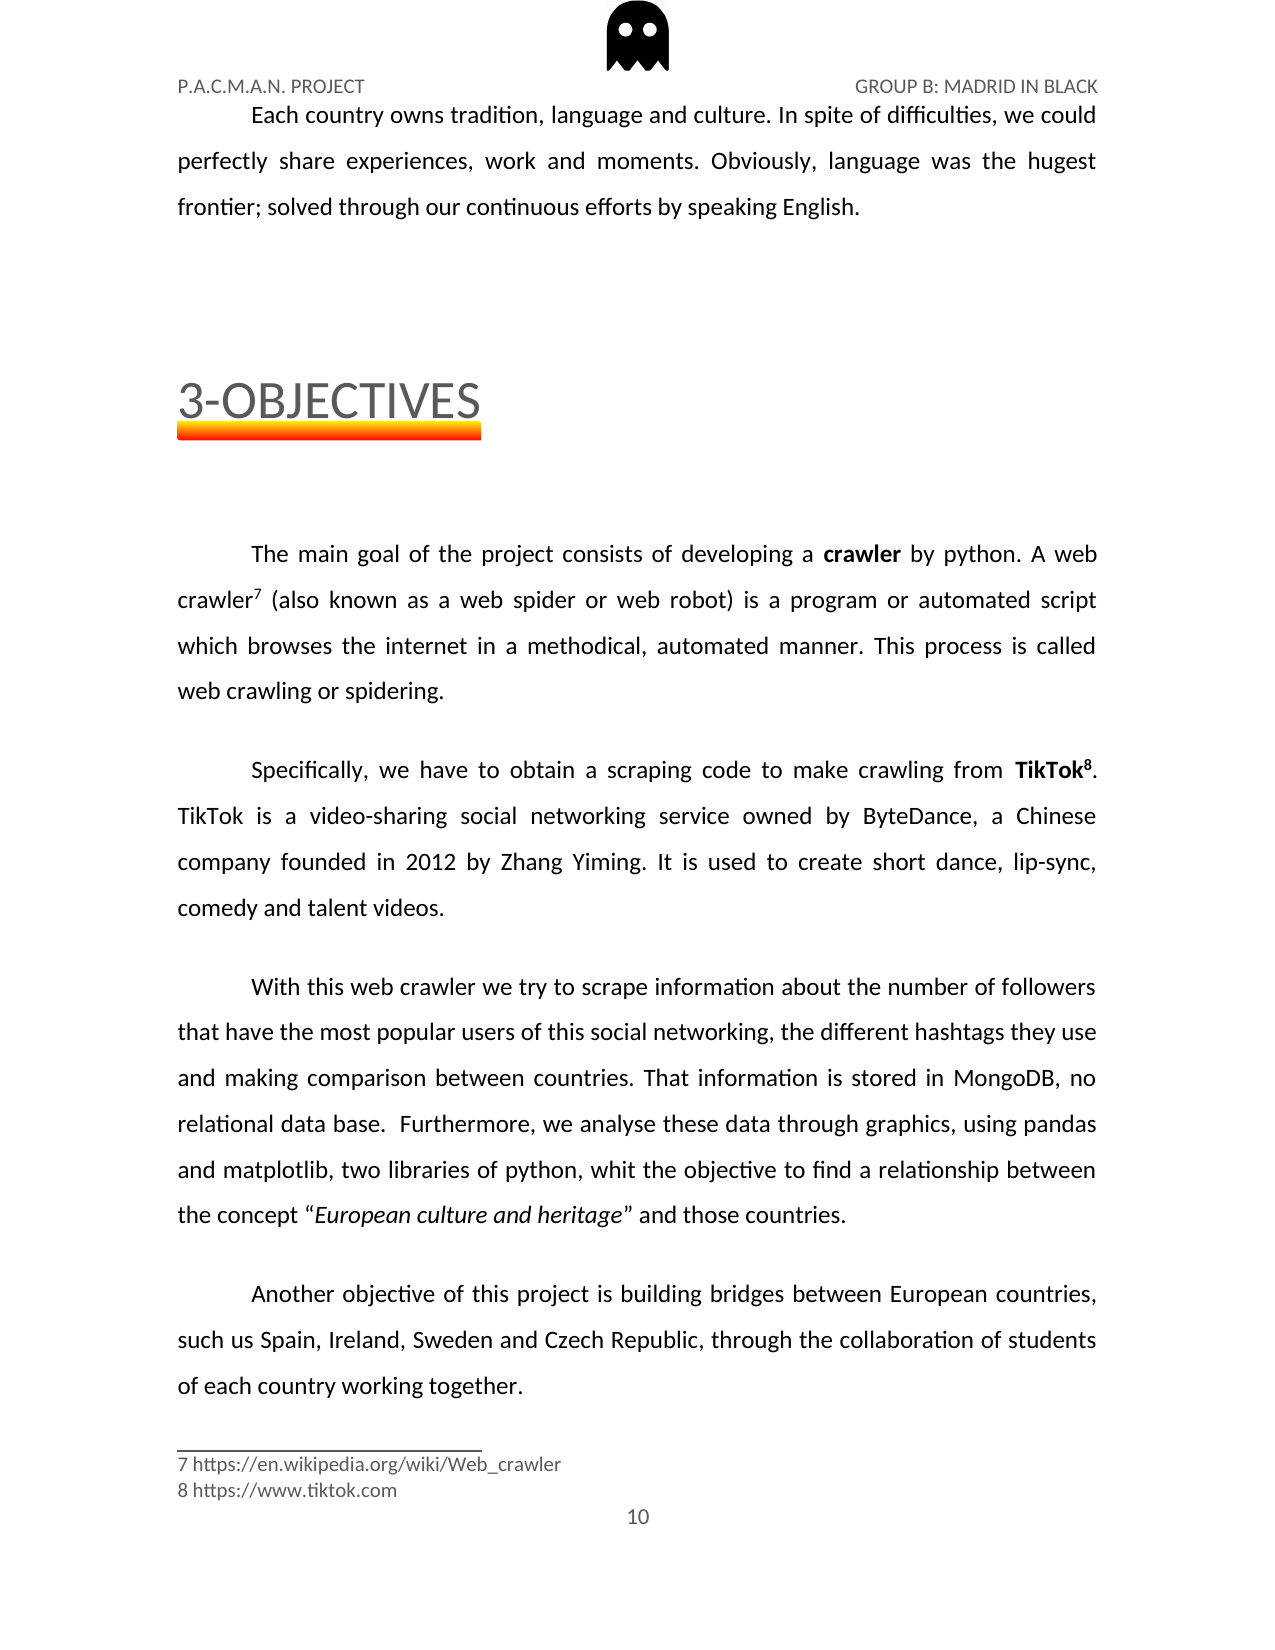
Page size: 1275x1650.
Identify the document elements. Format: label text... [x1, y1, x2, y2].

text Another objective of this project is building bridges between European countries, such us Spain, Ireland, Sweden and Czech Republic, through the collaboration of students of each country working together. [177, 1278, 1098, 1401]
text 3-OBJECTIVES [177, 365, 1098, 432]
text Specifically, we have to obtain a scraping code to make crawling from TikTok. TikTok is a video-sharing social networking service owned by ByteDance, a Chinese company founded in 2012 by Zhang Yiming. It is used to create short dance, lip-sync, comedy and talent videos. [177, 754, 1098, 922]
text Each country owns tradition, language and culture. In spite of difficulties, we could perfectly share experiences, work and moments. Obviously, language was the hugest frontier; solved through our continuous efforts by speaking English. [177, 99, 1098, 221]
text https://www.tiktok.com [177, 1477, 1098, 1502]
text https://en.wikipedia.org/wiki/Web_crawler [177, 1451, 1098, 1477]
text With this web crawler we try to scrape information about the number of followers that have the most popular users of this social networking, the different hashtags they use and making comparison between countries. That information is stored in MongoDB, no relational data base. Furthermore, we analyse these data through graphics, using pandas and matplotlib, two libraries of python, whit the objective to find a relationship between the concept “European culture and heritage” and those countries. [177, 971, 1098, 1230]
text The main goal of the project consists of developing a crawler by python. A web crawler (also known as a web spider or web robot) is a program or automated script which browses the internet in a methodical, automated manner. This process is called web crawling or spidering. [177, 538, 1098, 706]
